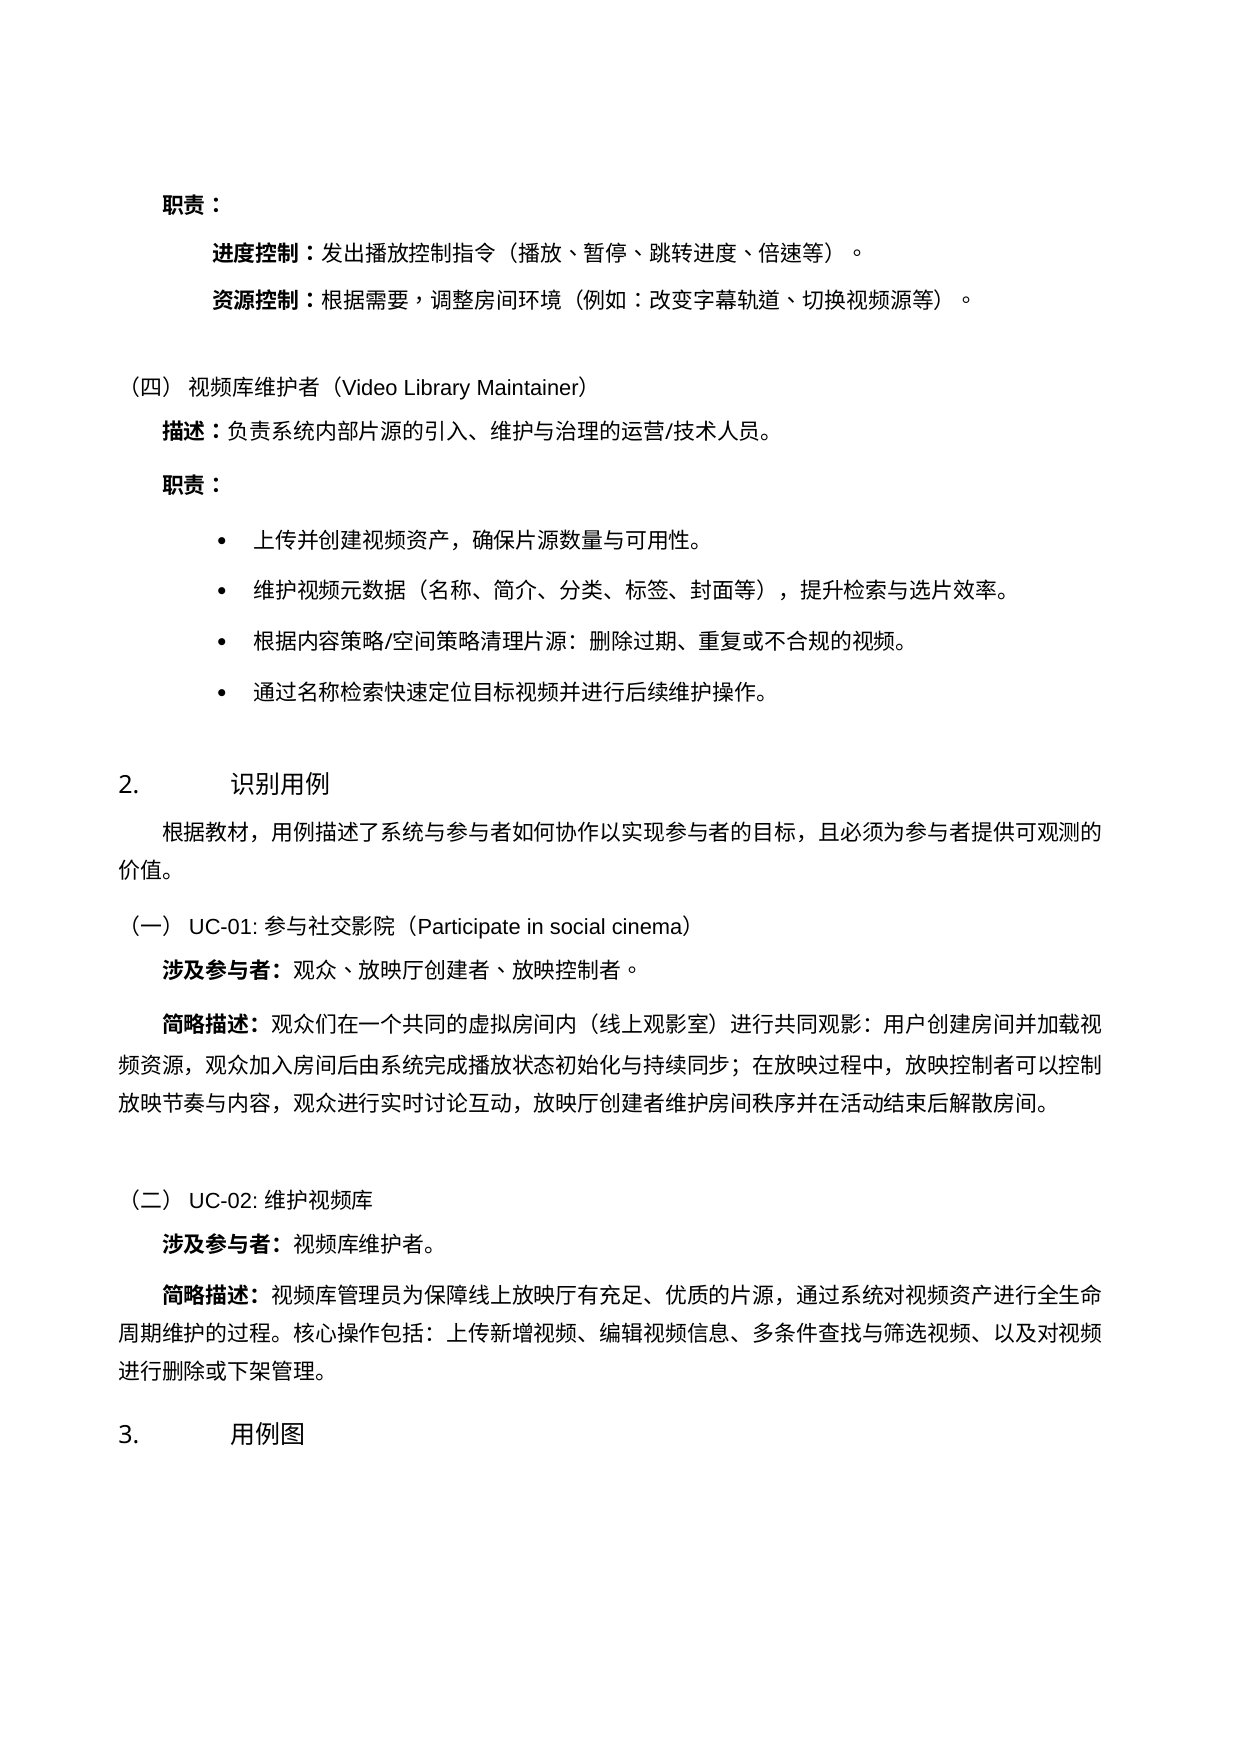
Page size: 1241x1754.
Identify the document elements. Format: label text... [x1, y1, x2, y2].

text 进度控制：发出播放控制指令（播放、暂停、跳转进度、倍速等）。 [168, 242, 1122, 270]
list 维护视频元数据（名称、简介、分类、标签、封面等），提升检索与选片效率。 [218, 573, 1122, 605]
list 通过名称检索快速定位目标视频并进行后续维护操作。 [218, 675, 1122, 707]
text 简略描述：视频库管理员为保障线上放映厅有充足、优质的片源，通过系统对视频资产进行全生命周期维护的过程。核心操作包括：上传新增视频、编辑视频信息、多条件查找与筛选视频、以及对视频进行删除或下架管理。 [118, 1278, 1122, 1386]
list 根据内容策略/空间策略清理片源：删除过期、重复或不合规的视频。 [218, 624, 1122, 656]
text 职责： [118, 188, 1122, 222]
subtitle 识别用例 [118, 765, 1122, 801]
text 涉及参与者：视频库维护者。 [118, 1227, 1122, 1259]
subtitle UC-02: 维护视频库 [118, 1183, 1122, 1214]
subtitle 视频库维护者（Video Library Maintainer） [118, 370, 1122, 402]
text 简略描述：观众们在一个共同的虚拟房间内（线上观影室）进行共同观影：用户创建房间并加载视频资源，观众加入房间后由系统完成播放状态初始化与持续同步；在放映过程中，放映控制者可以控制放映节奏与内容，观众进行实时讨论互动，放映厅创建者维护房间秩序并在活动结束后解散房间。 [118, 1007, 1122, 1117]
subtitle 用例图 [118, 1415, 1122, 1451]
text 根据教材，用例描述了系统与参与者如何协作以实现参与者的目标，且必须为参与者提供可观测的价值。 [118, 815, 1122, 884]
text 职责： [118, 468, 1122, 503]
text 资源控制：根据需要，调整房间环境（例如：改变字幕轨道、切换视频源等）。 [168, 289, 1122, 317]
text 描述：负责系统内部片源的引入、维护与治理的运营/技术人员。 [118, 414, 1122, 449]
list 上传并创建视频资产，确保片源数量与可用性。 [218, 523, 1122, 554]
subtitle UC-01: 参与社交影院（Participate in social cinema） [118, 909, 1122, 940]
text 涉及参与者：观众、放映厅创建者、放映控制者。 [118, 953, 1122, 987]
